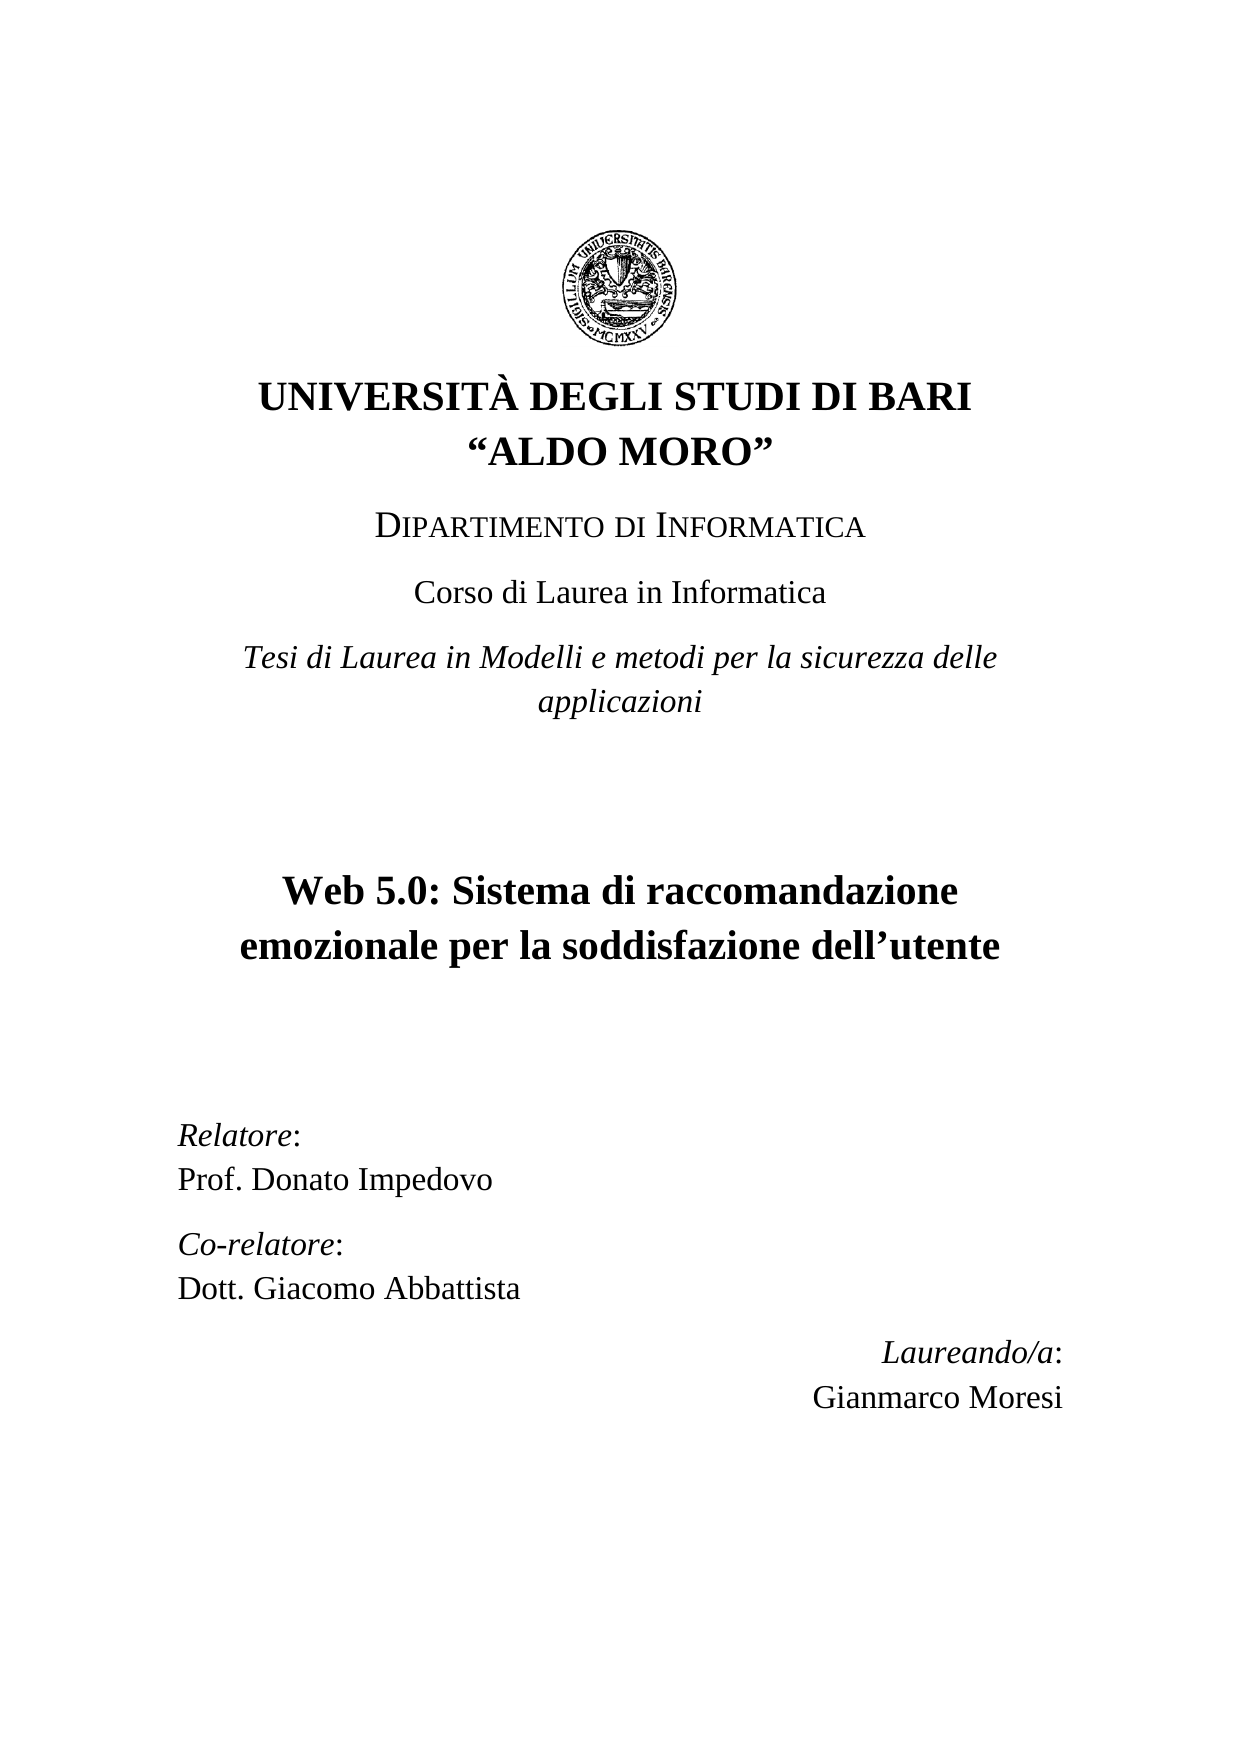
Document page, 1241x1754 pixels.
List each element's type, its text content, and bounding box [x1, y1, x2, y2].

text Tesi di Laurea in Modelli e metodi per la sicurezza delle applicazioni [177, 637, 1063, 720]
text Web 5.0: Sistema di raccomandazione emozionale per la soddisfazione dell’utente [177, 865, 1063, 968]
text Laureando/a: Gianmarco Moresi [177, 1333, 1063, 1415]
text Relatore: Prof. Donato Impedovo [177, 1115, 1063, 1197]
text Corso di Laurea in Informatica [177, 572, 1063, 611]
text Dipartimento di Informatica [177, 502, 1063, 545]
text UNIVERSITÀ DEGLI STUDI DI BARI “ALDO MORO” [177, 371, 1063, 474]
text Co-relatore: Dott. Giacomo Abbattista [177, 1224, 1063, 1306]
picture [561, 228, 679, 347]
